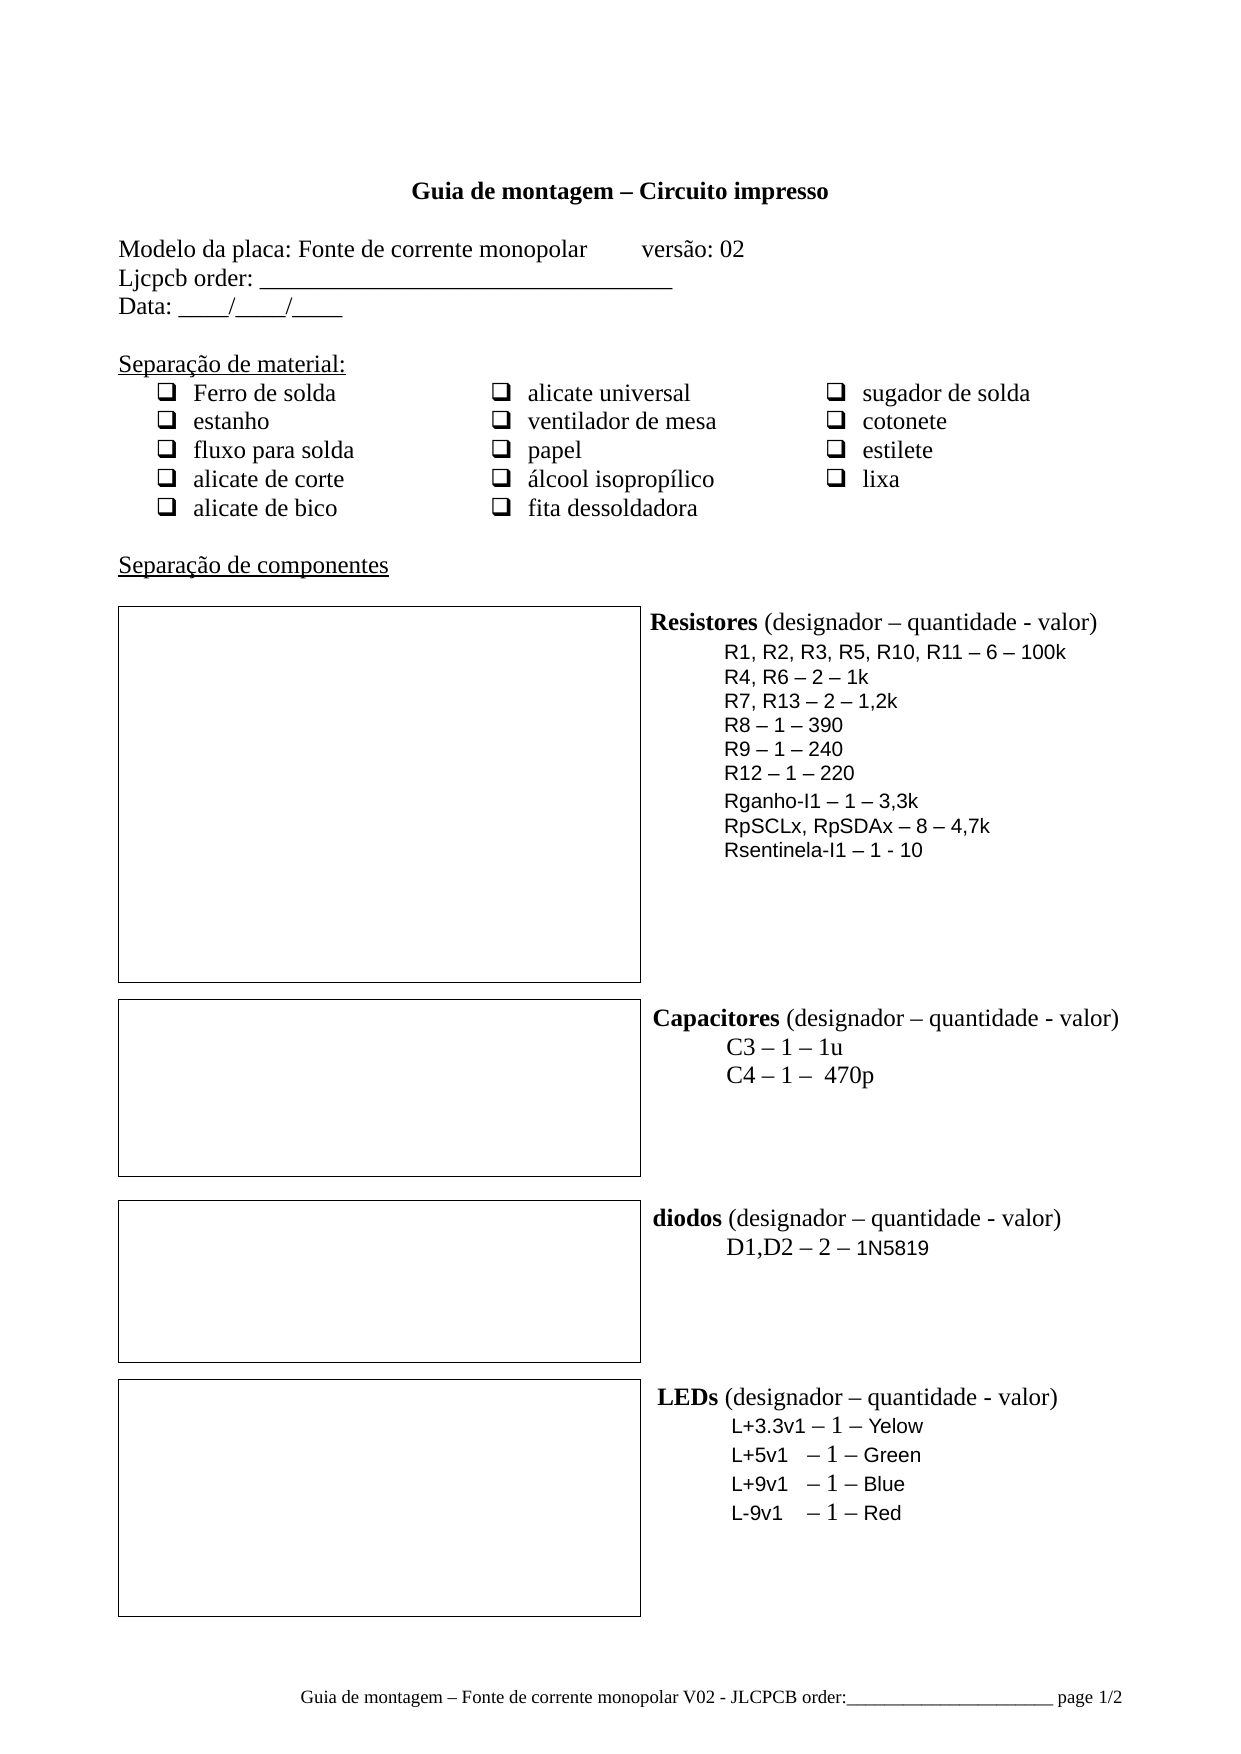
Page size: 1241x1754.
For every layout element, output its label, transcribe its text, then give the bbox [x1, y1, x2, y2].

list cotonete [825, 406, 1122, 435]
list ventilador de mesa [490, 406, 787, 435]
list estilete [825, 435, 1122, 464]
text Modelo da placa: Fonte de corrente monopolar versão: 02 [118, 234, 1122, 263]
list estanho [156, 406, 453, 435]
list Ferro de solda [156, 378, 453, 406]
list sugador de solda [825, 378, 1122, 406]
list lixa [825, 464, 1122, 493]
list alicate de corte [156, 464, 453, 493]
text Separação de material: [118, 349, 1122, 378]
text Separação de componentes [118, 550, 1122, 579]
text Data: ____/____/____ [118, 291, 1122, 320]
list álcool isopropílico [490, 464, 787, 493]
list alicate universal [490, 378, 787, 406]
text Ljcpcb order: _________________________________ [118, 263, 1122, 291]
text Guia de montagem – Circuito impresso [118, 176, 1122, 205]
list papel [490, 435, 787, 464]
list fita dessoldadora [490, 493, 787, 521]
list alicate de bico [156, 493, 453, 521]
list fluxo para solda [156, 435, 453, 464]
